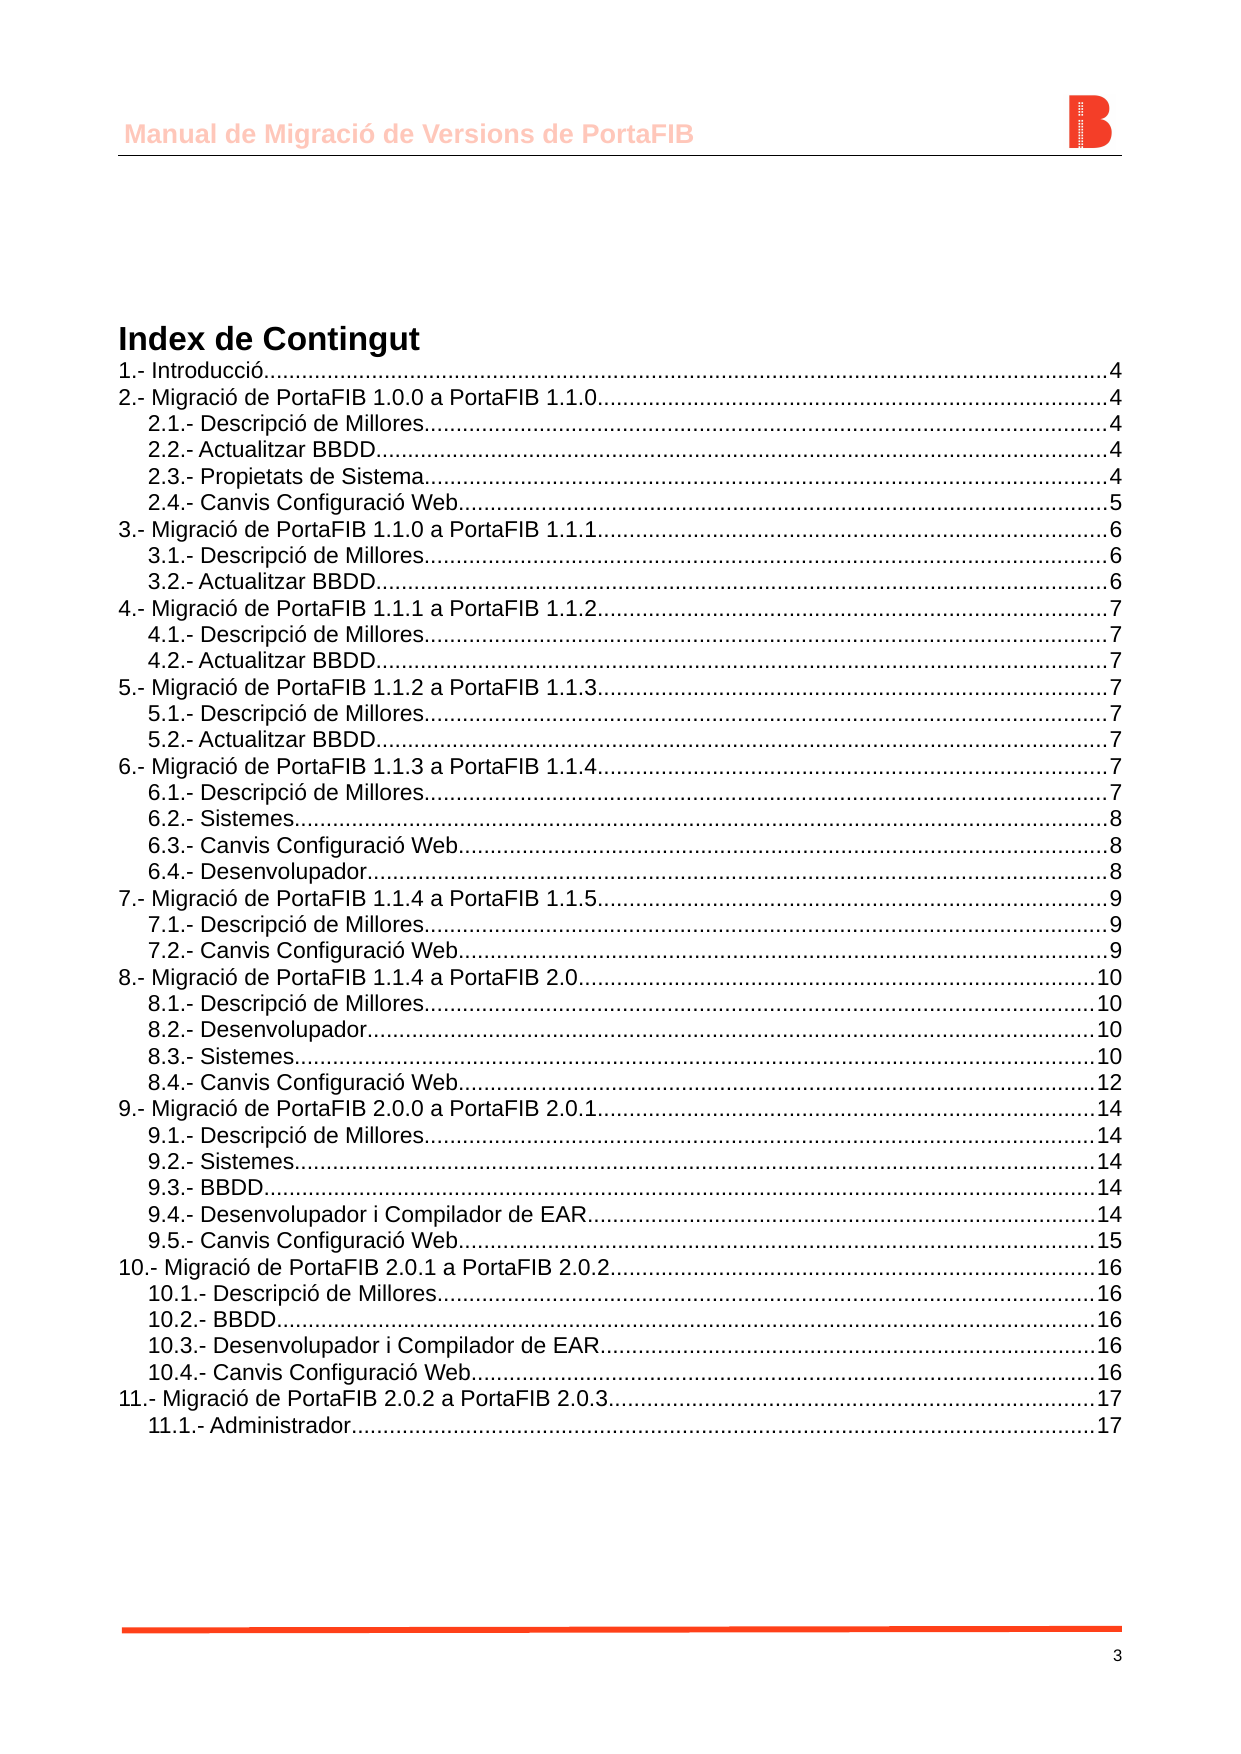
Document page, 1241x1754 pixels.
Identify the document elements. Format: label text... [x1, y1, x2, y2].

text 9.3.- BBDD 14 [148, 1174, 1122, 1201]
text 4.1.- Descripció de Millores 7 [148, 621, 1122, 647]
text 9.1.- Descripció de Millores 14 [148, 1122, 1122, 1148]
text 9.2.- Sistemes 14 [148, 1148, 1122, 1174]
text 4.- Migració de PortaFIB 1.1.1 a PortaFIB 1.1.2 7 [118, 594, 1122, 621]
text 6.2.- Sistemes 8 [148, 805, 1122, 832]
text 10.- Migració de PortaFIB 2.0.1 a PortaFIB 2.0.2 16 [118, 1253, 1122, 1280]
text 8.4.- Canvis Configuració Web 12 [148, 1069, 1122, 1095]
subtitle Index de Contingut [118, 319, 1122, 357]
text 3.1.- Descripció de Millores 6 [148, 542, 1122, 568]
text 9.- Migració de PortaFIB 2.0.0 a PortaFIB 2.0.1 14 [118, 1095, 1122, 1122]
text 6.3.- Canvis Configuració Web 8 [148, 832, 1122, 858]
text 2.4.- Canvis Configuració Web 5 [148, 489, 1122, 516]
text 6.4.- Desenvolupador 8 [148, 858, 1122, 884]
text 7.1.- Descripció de Millores 9 [148, 911, 1122, 937]
text 3.- Migració de PortaFIB 1.1.0 a PortaFIB 1.1.1 6 [118, 516, 1122, 542]
text 10.3.- Desenvolupador i Compilador de EAR 16 [148, 1332, 1122, 1359]
text 5.2.- Actualitzar BBDD 7 [148, 726, 1122, 753]
text 10.4.- Canvis Configuració Web 16 [148, 1359, 1122, 1385]
text 1.- Introducció 4 [118, 357, 1122, 384]
text 7.- Migració de PortaFIB 1.1.4 a PortaFIB 1.1.5 9 [118, 884, 1122, 911]
text 8.1.- Descripció de Millores 10 [148, 990, 1122, 1016]
text 6.1.- Descripció de Millores 7 [148, 779, 1122, 805]
text 10.2.- BBDD 16 [148, 1306, 1122, 1332]
text 4.2.- Actualitzar BBDD 7 [148, 647, 1122, 674]
text 2.1.- Descripció de Millores 4 [148, 410, 1122, 436]
text 9.4.- Desenvolupador i Compilador de EAR 14 [148, 1201, 1122, 1227]
text 7.2.- Canvis Configuració Web 9 [148, 937, 1122, 963]
text 2.2.- Actualitzar BBDD 4 [148, 436, 1122, 463]
text 10.1.- Descripció de Millores 16 [148, 1280, 1122, 1306]
text 2.- Migració de PortaFIB 1.0.0 a PortaFIB 1.1.0 4 [118, 384, 1122, 410]
text 3.2.- Actualitzar BBDD 6 [148, 568, 1122, 594]
text 5.1.- Descripció de Millores 7 [148, 700, 1122, 726]
text 11.- Migració de PortaFIB 2.0.2 a PortaFIB 2.0.3 17 [118, 1385, 1122, 1412]
text 8.- Migració de PortaFIB 1.1.4 a PortaFIB 2.0 10 [118, 963, 1122, 990]
text 2.3.- Propietats de Sistema 4 [148, 463, 1122, 489]
text 6.- Migració de PortaFIB 1.1.3 a PortaFIB 1.1.4 7 [118, 753, 1122, 779]
text 9.5.- Canvis Configuració Web 15 [148, 1227, 1122, 1253]
text 8.3.- Sistemes 10 [148, 1043, 1122, 1069]
text 11.1.- Administrador 17 [148, 1412, 1122, 1438]
text 5.- Migració de PortaFIB 1.1.2 a PortaFIB 1.1.3 7 [118, 674, 1122, 700]
text 8.2.- Desenvolupador 10 [148, 1016, 1122, 1043]
picture [1063, 94, 1117, 150]
